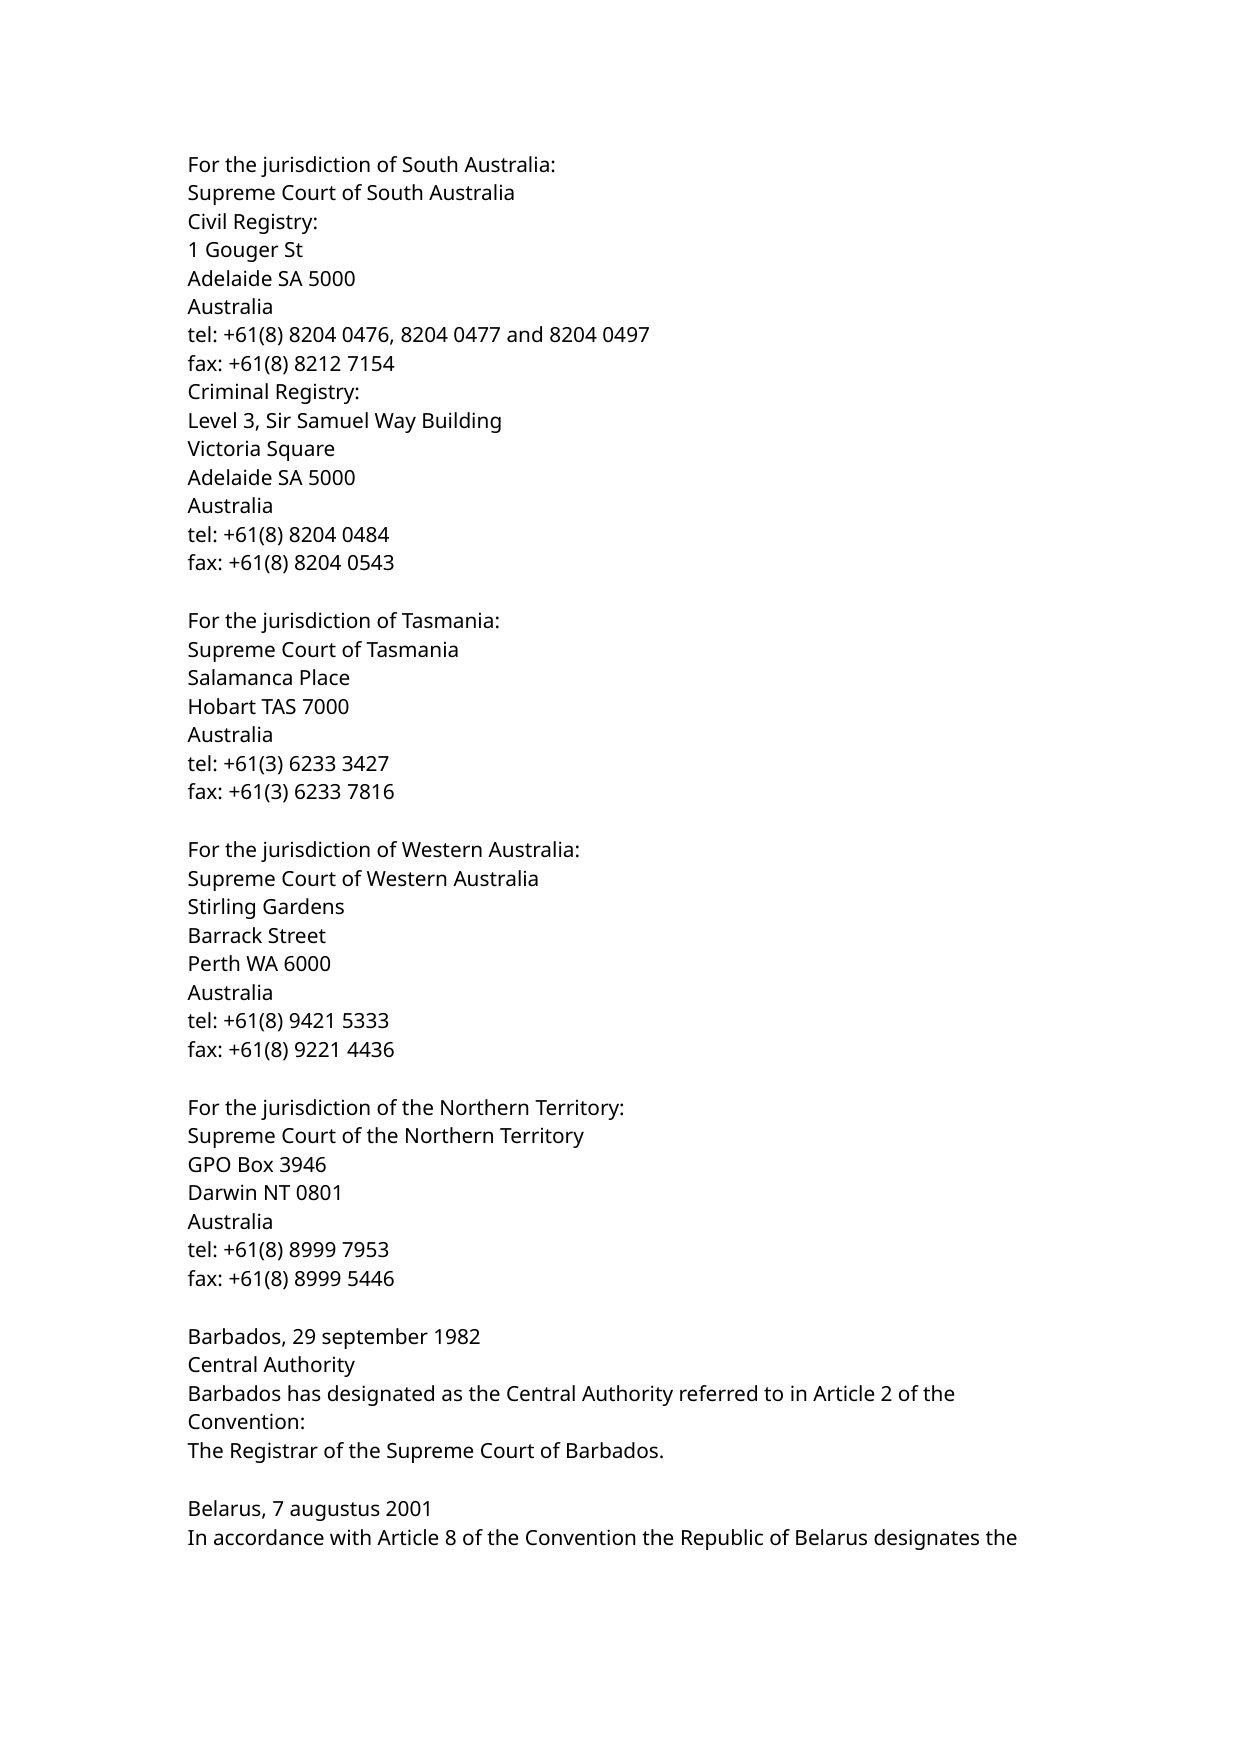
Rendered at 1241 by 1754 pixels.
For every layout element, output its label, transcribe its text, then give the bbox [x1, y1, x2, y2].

text Criminal Registry: [187, 377, 1053, 406]
text Australia [187, 491, 1053, 520]
text tel: +61(3) 6233 3427 [187, 749, 1053, 777]
text 1 Gouger St [187, 235, 1053, 264]
text tel: +61(8) 8204 0484 [187, 520, 1053, 548]
text Supreme Court of Western Australia [187, 864, 1053, 892]
text fax: +61(3) 6233 7816 [187, 777, 1053, 806]
text fax: +61(8) 8204 0543 [187, 548, 1053, 577]
text fax: +61(8) 8212 7154 [187, 349, 1053, 377]
text Supreme Court of Tasmania [187, 635, 1053, 663]
text Barbados has designated as the Central Authority referred to in Article 2 of the Convention: [187, 1379, 1053, 1436]
text Darwin NT 0801 [187, 1178, 1053, 1207]
text Australia [187, 1207, 1053, 1235]
text tel: +61(8) 8204 0476, 8204 0477 and 8204 0497 [187, 321, 1053, 349]
text Belarus, 7 augustus 2001 [187, 1494, 1053, 1523]
text Perth WA 6000 [187, 949, 1053, 978]
text Adelaide SA 5000 [187, 264, 1053, 292]
text Salamanca Place [187, 663, 1053, 692]
text tel: +61(8) 8999 7953 [187, 1235, 1053, 1264]
text Australia [187, 978, 1053, 1006]
text Barbados, 29 september 1982 [187, 1322, 1053, 1351]
text Barrack Street [187, 921, 1053, 949]
text Hobart TAS 7000 [187, 692, 1053, 720]
text Stirling Gardens [187, 892, 1053, 921]
text GPO Box 3946 [187, 1150, 1053, 1178]
text For the jurisdiction of the Northern Territory: [187, 1093, 1053, 1122]
text The Registrar of the Supreme Court of Barbados. [187, 1436, 1053, 1464]
text Victoria Square [187, 434, 1053, 463]
text fax: +61(8) 8999 5446 [187, 1264, 1053, 1292]
text Supreme Court of South Australia [187, 178, 1053, 207]
text fax: +61(8) 9221 4436 [187, 1035, 1053, 1063]
text For the jurisdiction of Western Australia: [187, 836, 1053, 864]
text tel: +61(8) 9421 5333 [187, 1006, 1053, 1035]
text Australia [187, 292, 1053, 321]
text For the jurisdiction of Tasmania: [187, 607, 1053, 635]
text Civil Registry: [187, 207, 1053, 235]
text Adelaide SA 5000 [187, 463, 1053, 491]
text Central Authority [187, 1351, 1053, 1379]
text Level 3, Sir Samuel Way Building [187, 406, 1053, 434]
text Australia [187, 720, 1053, 749]
text Supreme Court of the Northern Territory [187, 1122, 1053, 1150]
text For the jurisdiction of South Australia: [187, 150, 1053, 178]
text In accordance with Article 8 of the Convention the Republic of Belarus designates the [187, 1523, 1053, 1551]
